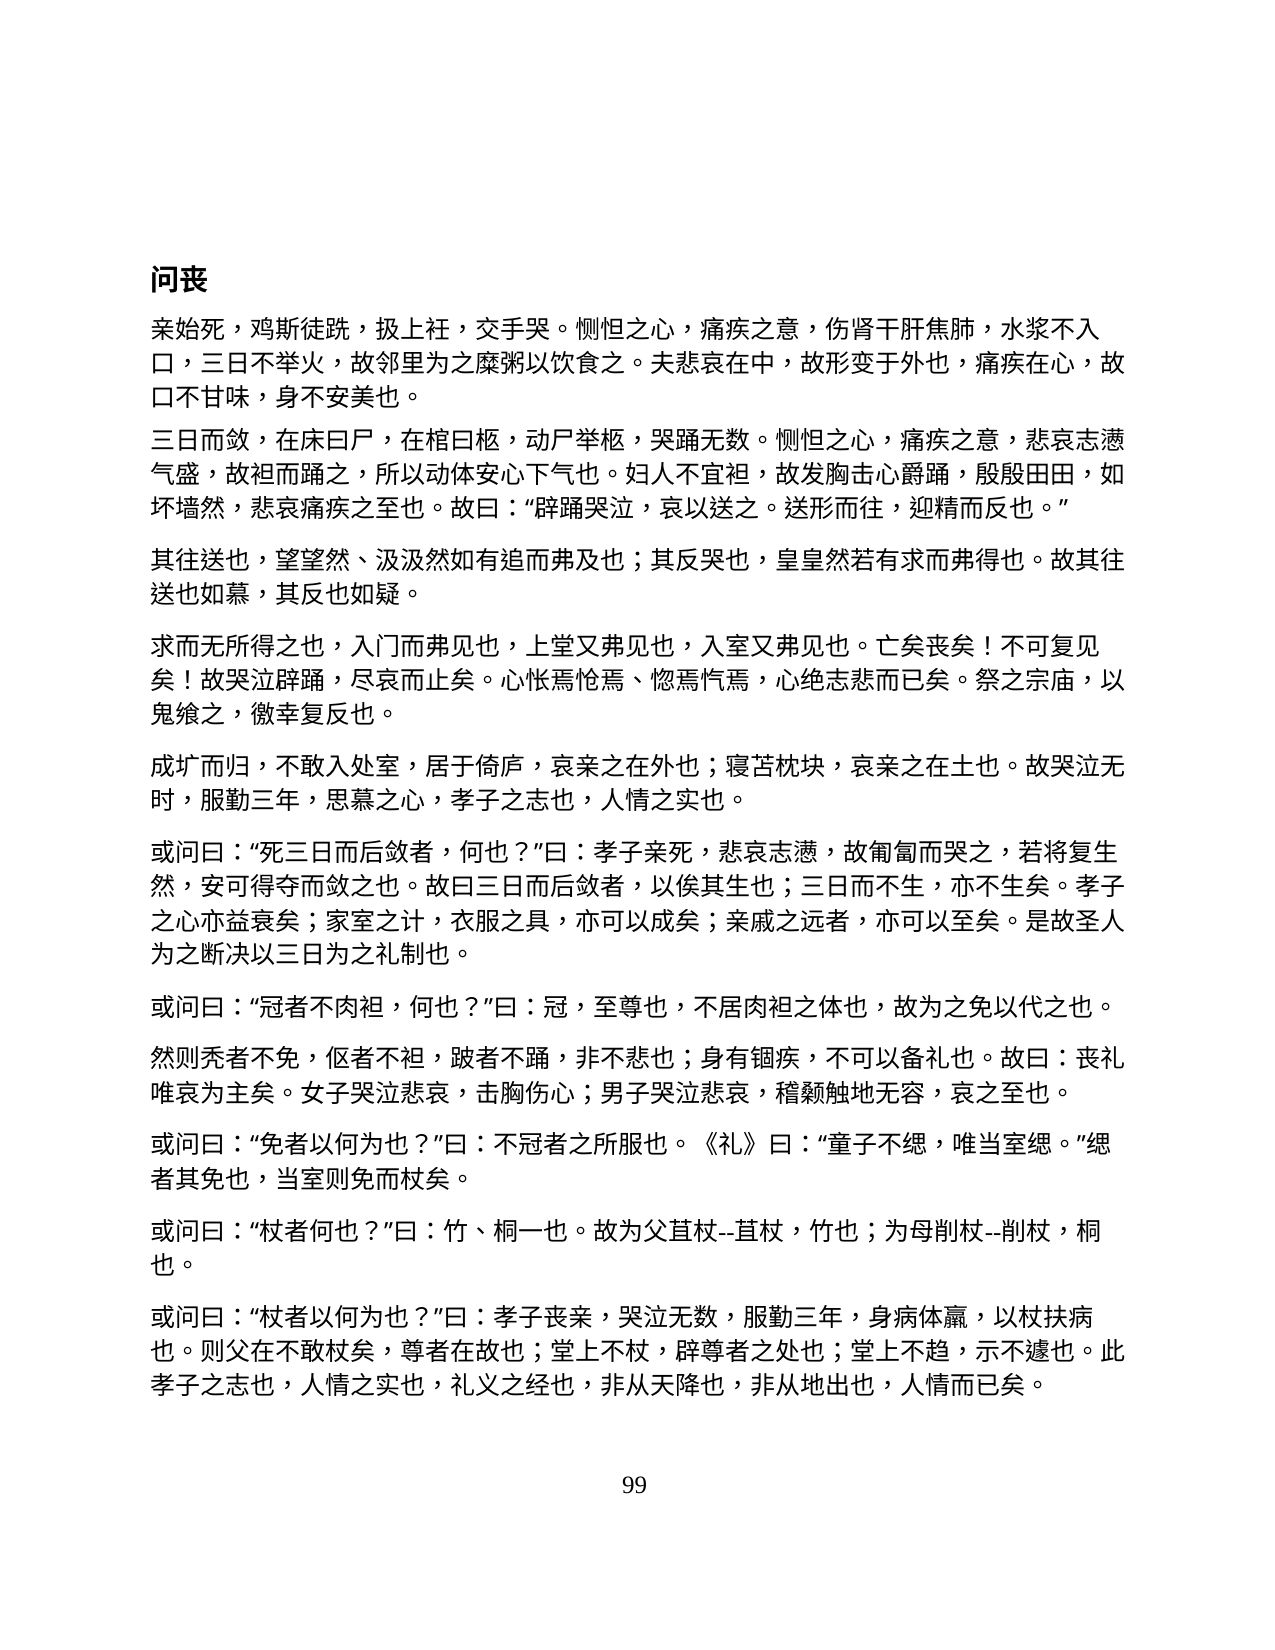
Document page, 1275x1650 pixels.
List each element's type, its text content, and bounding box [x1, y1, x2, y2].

subtitle 问丧 [150, 259, 1125, 299]
text 亲始死，鸡斯徒跣，扱上衽，交手哭。恻怛之心，痛疾之意，伤肾干肝焦肺，水浆不入口，三日不举火，故邻里为之糜粥以饮食之。夫悲哀在中，故形变于外也，痛疾在心，故口不甘味，身不安美也。 [150, 312, 1125, 414]
text 或问曰：“杖者以何为也？”曰：孝子丧亲，哭泣无数，服勤三年，身病体羸，以杖扶病也。则父在不敢杖矣，尊者在故也；堂上不杖，辟尊者之处也；堂上不趋，示不遽也。此孝子之志也，人情之实也，礼义之经也，非从天降也，非从地出也，人情而已矣。 [150, 1299, 1125, 1401]
text 其往送也，望望然、汲汲然如有追而弗及也；其反哭也，皇皇然若有求而弗得也。故其往送也如慕，其反也如疑。 [150, 543, 1125, 611]
text 然则秃者不免，伛者不袒，跛者不踊，非不悲也；身有锢疾，不可以备礼也。故曰：丧礼唯哀为主矣。女子哭泣悲哀，击胸伤心；男子哭泣悲哀，稽颡触地无容，哀之至也。 [150, 1041, 1125, 1109]
text 或问曰：“死三日而后敛者，何也？”曰：孝子亲死，悲哀志懑，故匍匐而哭之，若将复生然，安可得夺而敛之也。故曰三日而后敛者，以俟其生也；三日而不生，亦不生矣。孝子之心亦益衰矣；家室之计，衣服之具，亦可以成矣；亲戚之远者，亦可以至矣。是故圣人为之断决以三日为之礼制也。 [150, 835, 1125, 971]
text 三日而敛，在床曰尸，在棺曰柩，动尸举柩，哭踊无数。恻怛之心，痛疾之意，悲哀志懑气盛，故袒而踊之，所以动体安心下气也。妇人不宜袒，故发胸击心爵踊，殷殷田田，如坏墙然，悲哀痛疾之至也。故曰：“辟踊哭泣，哀以送之。送形而往，迎精而反也。” [150, 423, 1125, 525]
text 或问曰：“杖者何也？”曰：竹、桐一也。故为父苴杖--苴杖，竹也；为母削杖--削杖，桐也。 [150, 1213, 1125, 1281]
text 或问曰：“免者以何为也？”曰：不冠者之所服也。《礼》曰：“童子不缌，唯当室缌。”缌者其免也，当室则免而杖矣。 [150, 1127, 1125, 1195]
text 成圹而归，不敢入处室，居于倚庐，哀亲之在外也；寝苫枕块，哀亲之在土也。故哭泣无时，服勤三年，思慕之心，孝子之志也，人情之实也。 [150, 749, 1125, 817]
text 求而无所得之也，入门而弗见也，上堂又弗见也，入室又弗见也。亡矣丧矣！不可复见矣！故哭泣辟踊，尽哀而止矣。心怅焉怆焉、惚焉忾焉，心绝志悲而已矣。祭之宗庙，以鬼飨之，徼幸复反也。 [150, 629, 1125, 731]
text 或问曰：“冠者不肉袒，何也？”曰：冠，至尊也，不居肉袒之体也，故为之免以代之也。 [150, 989, 1125, 1023]
